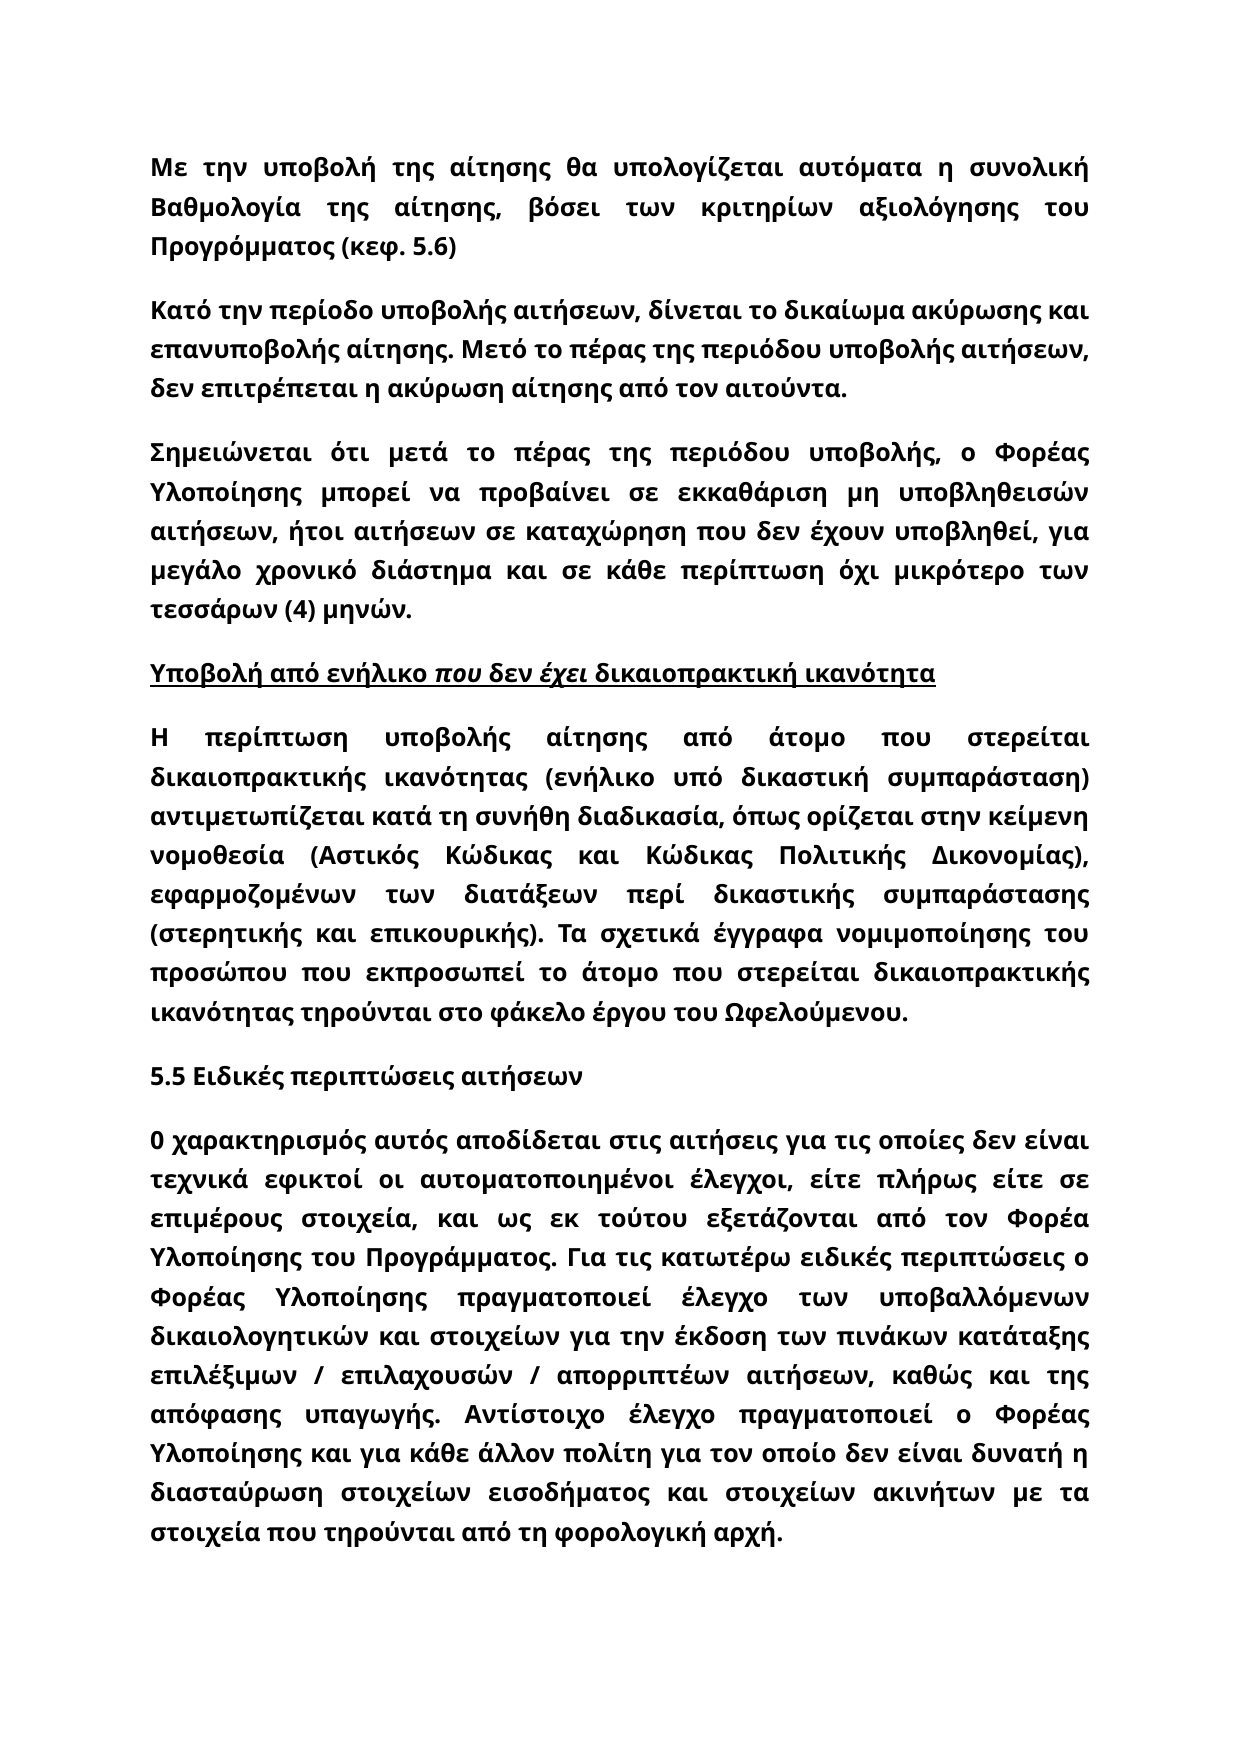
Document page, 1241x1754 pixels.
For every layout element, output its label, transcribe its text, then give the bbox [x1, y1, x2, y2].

text Με την υποβολή της αίτησης θα υπολογίζεται αυτόματα η συνολική Βαθμολογία της αίτησης, βόσει των κριτηρίων αξιολόγησης του Προγρόμματος (κεφ. 5.6) [150, 150, 1090, 262]
text 0 χαρακτηρισμός αυτός αποδίδεται στις αιτήσεις για τις οποίες δεν είναι τεχνικά εφικτοί οι αυτοματοποιημένοι έλεγχοι, είτε πλήρως είτε σε επιμέρους στοιχεία, και ως εκ τούτου εξετάζονται από τον Φορέα Υλοποίησης του Προγράμματος. Για τις κατωτέρω ειδικές περιπτώσεις ο Φορέας Υλοποίησης πραγματοποιεί έλεγχο των υποβαλλόμενων δικαιολογητικών και στοιχείων για την έκδοση των πινάκων κατάταξης επιλέξιμων / επιλαχουσών / απορριπτέων αιτήσεων, καθώς και της απόφασης υπαγωγής. Αντίστοιχο έλεγχο πραγματοποιεί ο Φορέας Υλοποίησης και για κάθε άλλον πολίτη για τον οποίο δεν είναι δυνατή η διασταύρωση στοιχείων εισοδήματος και στοιχείων ακινήτων με τα στοιχεία που τηρούνται από τη φορολογική αρχή. [150, 1122, 1090, 1548]
text Σημειώνεται ότι μετά το πέρας της περιόδου υποβολής, ο Φορέας Υλοποίησης μπορεί να προβαίνει σε εκκαθάριση μη υποβληθεισών αιτήσεων, ήτοι αιτήσεων σε καταχώρηση που δεν έχουν υποβληθεί, για μεγάλο χρονικό διάστημα και σε κάθε περίπτωση όχι μικρότερο των τεσσάρων (4) μηνών. [150, 435, 1090, 626]
text Υποβολή από ενήλικο που δεν έχει δικαιοπρακτική ικανότητα [150, 656, 1090, 690]
text 5.5 Ειδικές περιπτώσεις αιτήσεων [150, 1058, 1090, 1092]
text Κατό την περίοδο υποβολής αιτήσεων, δίνεται το δικαίωμα ακύρωσης και επανυποβολής αίτησης. Μετό το πέρας της περιόδου υποβολής αιτήσεων, δεν επιτρέπεται η ακύρωση αίτησης από τον αιτούντα. [150, 292, 1090, 405]
text Η περίπτωση υποβολής αίτησης από άτομο που στερείται δικαιοπρακτικής ικανότητας (ενήλικο υπό δικαστική συμπαράσταση) αντιμετωπίζεται κατά τη συνήθη διαδικασία, όπως ορίζεται στην κείμενη νομοθεσία (Αστικός Κώδικας και Κώδικας Πολιτικής Δικονομίας), εφαρμοζομένων των διατάξεων περί δικαστικής συμπαράστασης (στερητικής και επικουρικής). Τα σχετικά έγγραφα νομιμοποίησης του προσώπου που εκπροσωπεί το άτομο που στερείται δικαιοπρακτικής ικανότητας τηρούνται στο φάκελο έργου του Ωφελούμενου. [150, 720, 1090, 1028]
